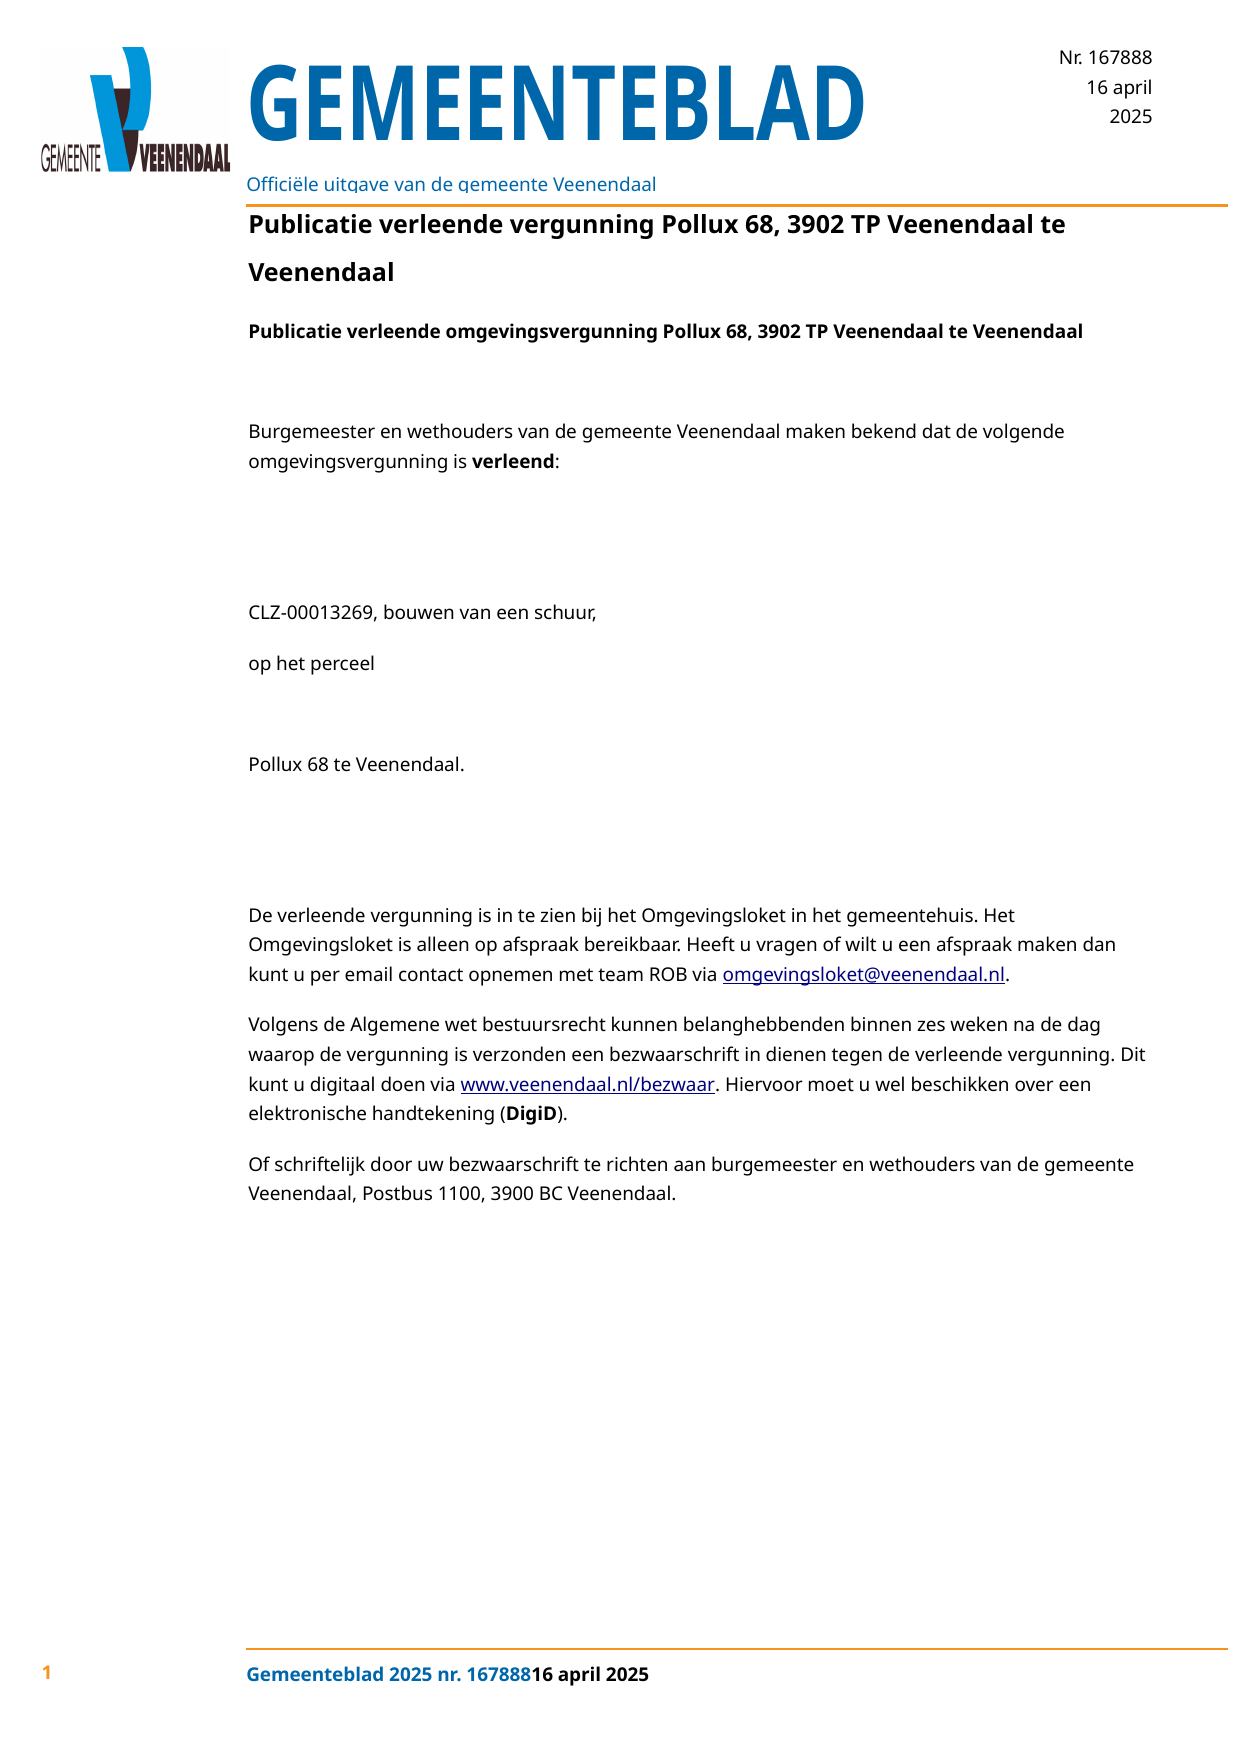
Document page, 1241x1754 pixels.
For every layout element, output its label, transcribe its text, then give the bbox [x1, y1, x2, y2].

picture [41, 47, 130, 172]
text Volgens de Algemene wet bestuursrecht kunnen belanghebbenden binnen zes weken na de dag waarop de vergunning is verzonden een bezwaarschrift in dienen tegen de verleende vergunning. Dit kunt u digitaal doen via www.veenendaal.nl/bezwaar. Hiervoor moet u wel beschikken over een elektronische handtekening (DigiD). [248, 1012, 1152, 1126]
picture [123, 47, 231, 172]
text op het perceel [248, 650, 1152, 676]
text Publicatie verleende omgevingsvergunning Pollux 68, 3902 TP Veenendaal te Veenendaal [248, 318, 1152, 344]
text De verleende vergunning is in te zien bij het Omgevingsloket in het gemeentehuis. Het Omgevingsloket is alleen op afspraak bereikbaar. Heeft u vragen of wilt u een afspraak maken dan kunt u per email contact opnemen met team ROB via omgevingsloket@veenendaal.nl. [248, 902, 1152, 987]
text Publicatie verleende vergunning Pollux 68, 3902 TP Veenendaal te Veenendaal [248, 207, 1152, 288]
text Pollux 68 te Veenendaal. [248, 751, 1152, 777]
text Burgemeester en wethouders van de gemeente Veenendaal maken bekend dat de volgende omgevingsvergunning is verleend: [248, 419, 1152, 474]
text Of schriftelijk door uw bezwaarschrift te richten aan burgemeester en wethouders van de gemeente Veenendaal, Postbus 1100, 3900 BC Veenendaal. [248, 1151, 1152, 1206]
text CLZ-00013269, bouwen van een schuur, [248, 599, 1152, 625]
